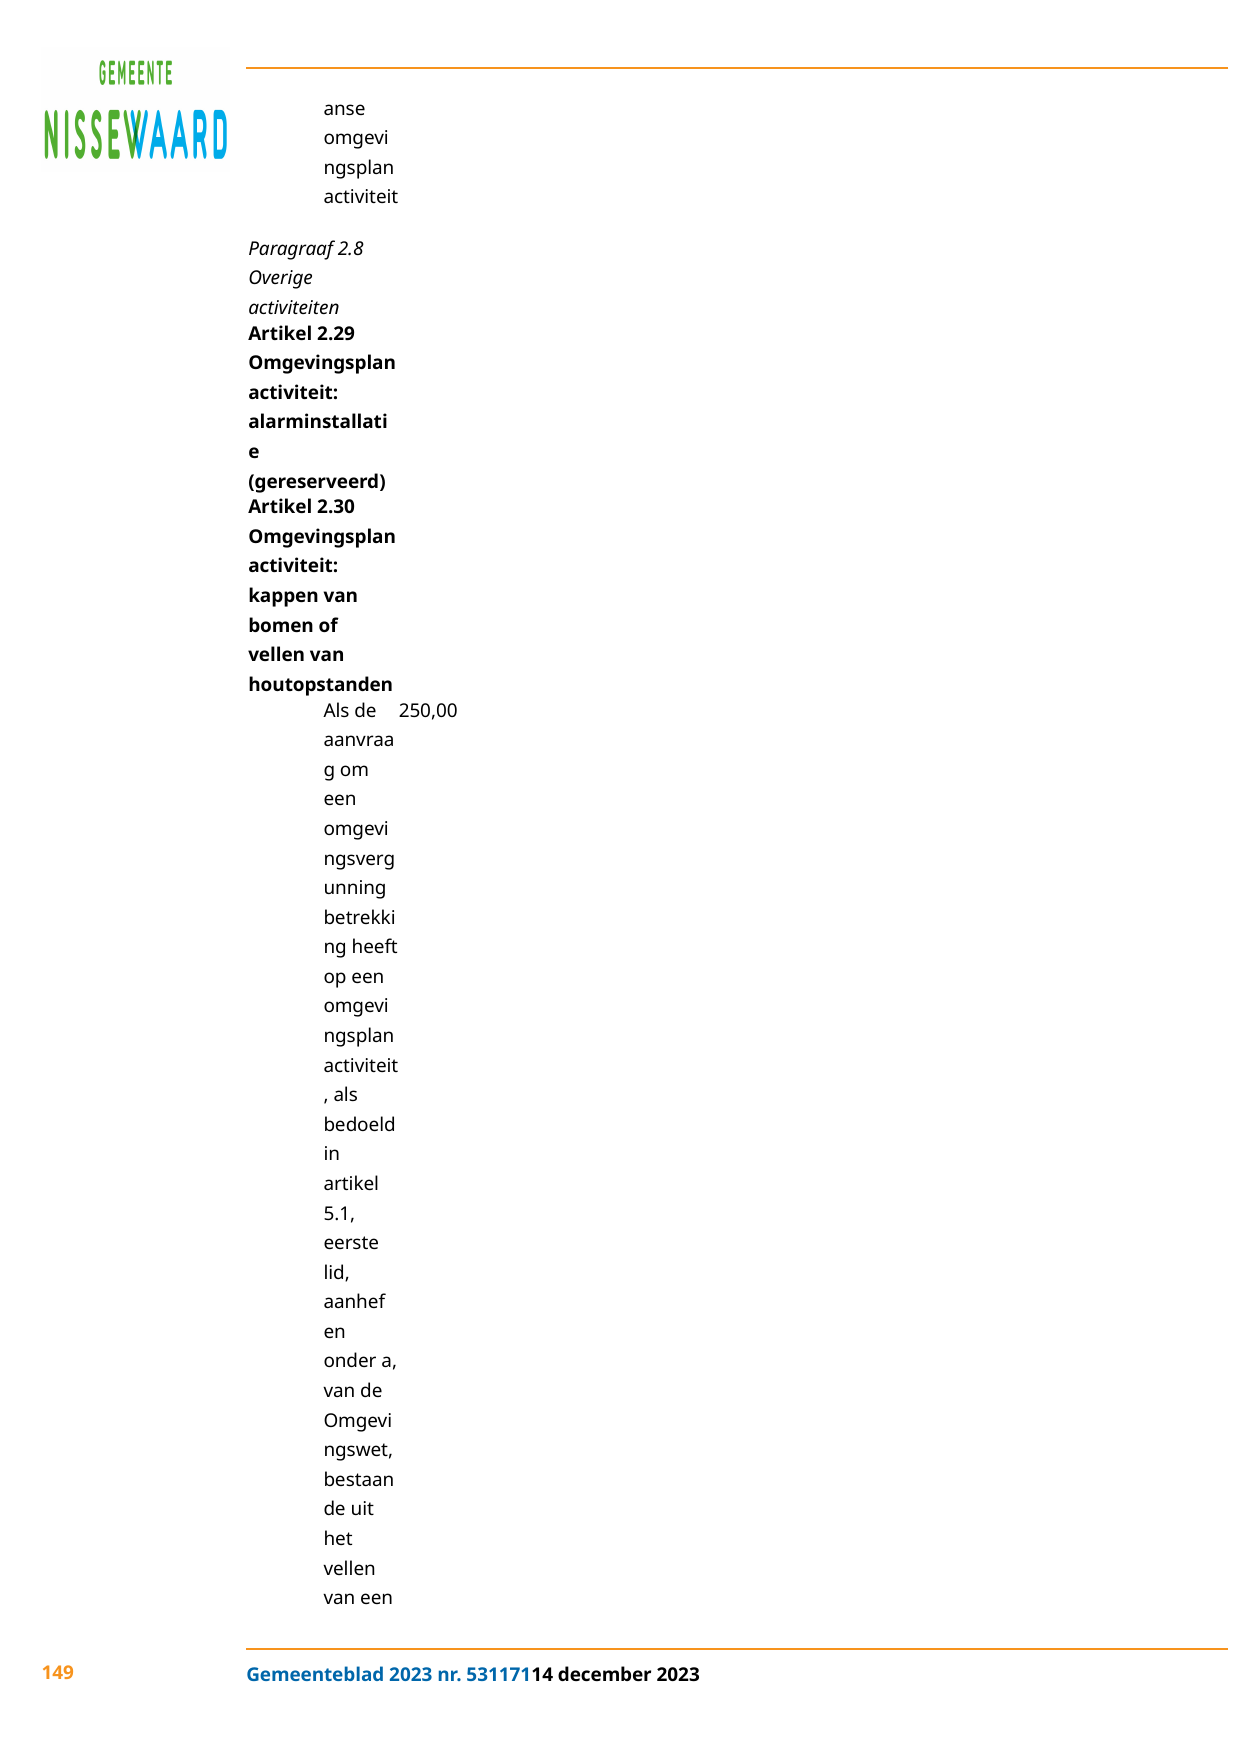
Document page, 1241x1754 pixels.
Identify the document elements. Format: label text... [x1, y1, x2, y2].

table_cell [399, 320, 474, 493]
table_cell [399, 235, 474, 320]
table_cell [248, 95, 323, 209]
table_cell Paragraaf 2.8 Overige activiteiten [248, 235, 398, 320]
table_cell [399, 209, 474, 235]
table_cell 250,00 [399, 697, 474, 1610]
table_cell [399, 95, 474, 209]
picture [41, 47, 231, 172]
table_cell [323, 209, 398, 235]
table_cell Als de aanvraag om een omgevingsvergunning betrekking heeft op een omgevingsplanactiviteit, als bedoeld in artikel 5.1, eerste lid, aanhef en onder a, van de Omgevingswet, bestaande uit het vellen van een [323, 697, 398, 1610]
table_cell [399, 494, 474, 697]
table_cell Artikel 2.29 Omgevingsplanactiviteit: alarminstallatie (gereserveerd) [248, 320, 398, 493]
table_cell Artikel 2.30 Omgevingsplanactiviteit: kappen van bomen of vellen van houtopstanden [248, 494, 398, 697]
table_cell [248, 697, 323, 1610]
table_cell [248, 209, 323, 235]
table_cell anse omgevingsplanactiviteit [323, 95, 398, 209]
